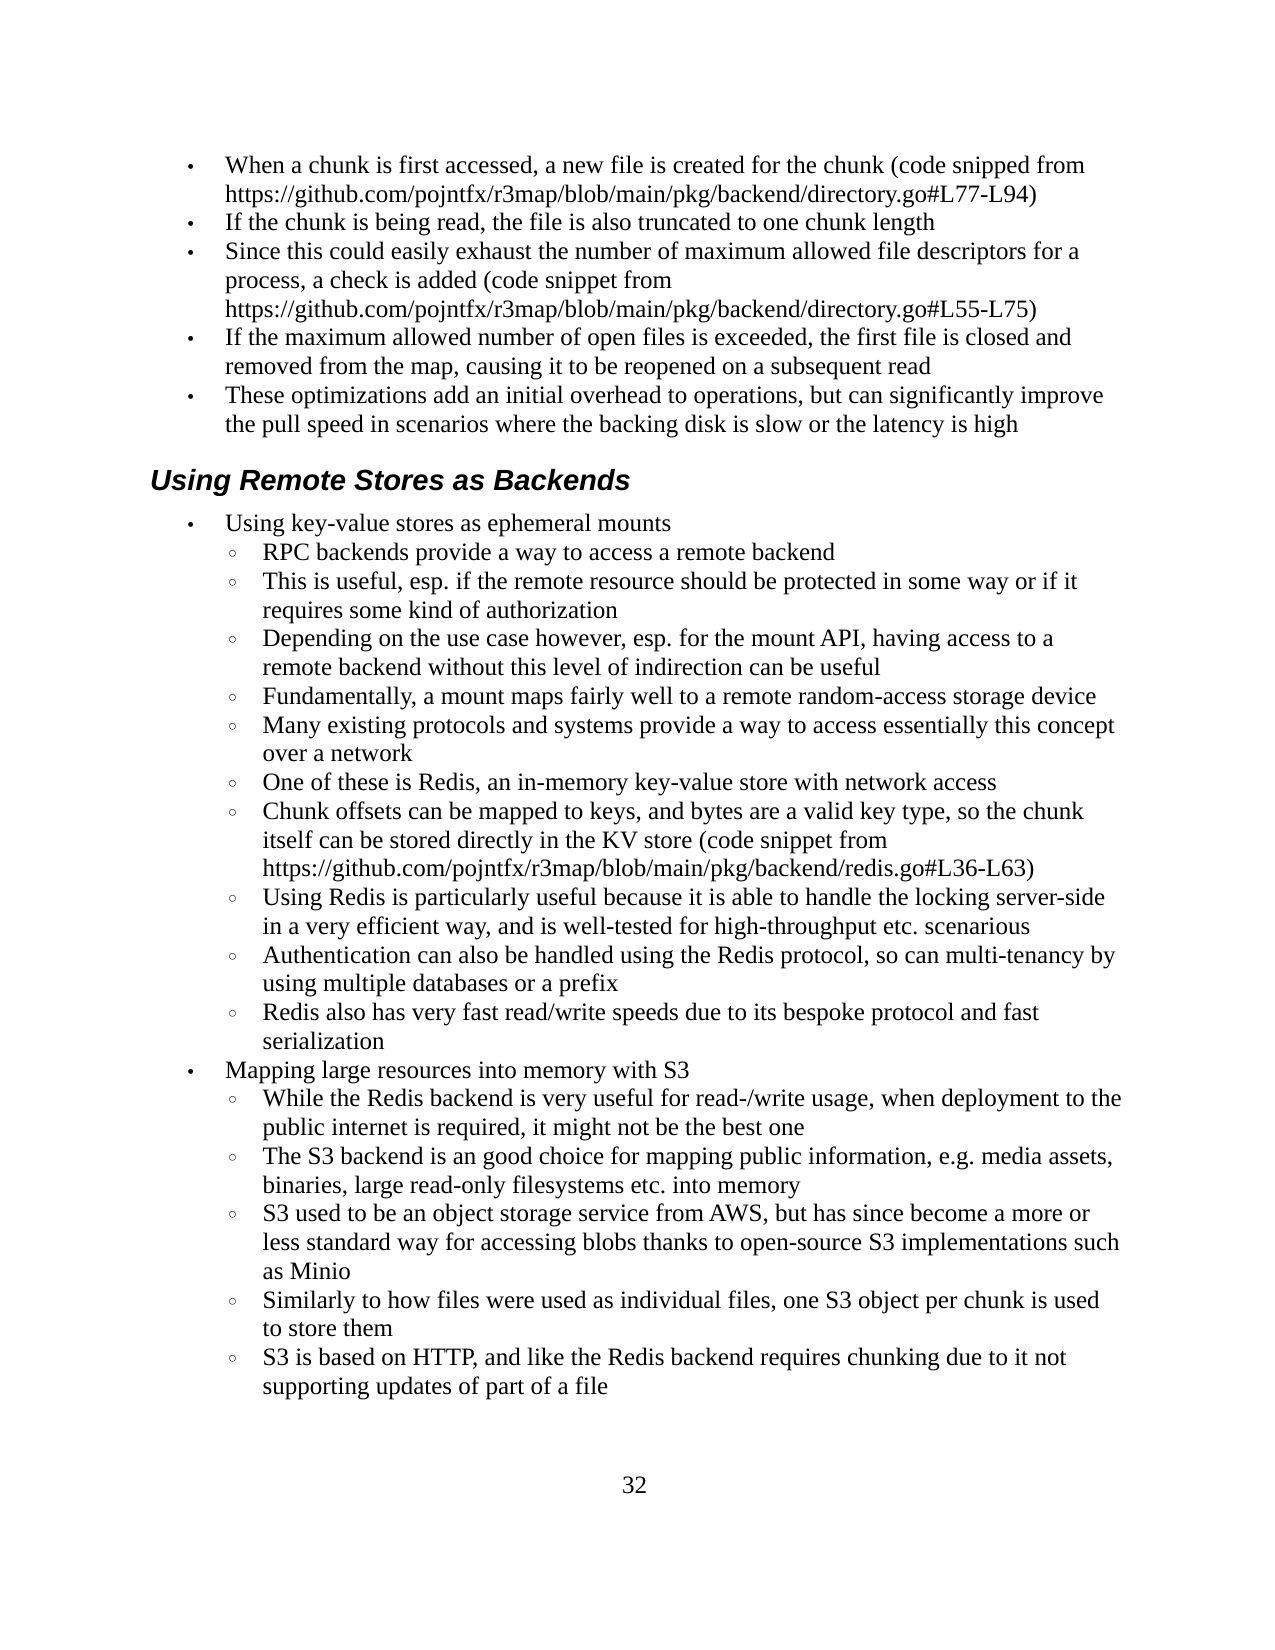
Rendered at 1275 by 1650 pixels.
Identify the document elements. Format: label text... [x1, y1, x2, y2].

list If the chunk is being read, the file is also truncated to one chunk length [187, 207, 1125, 236]
list If the maximum allowed number of open files is exceeded, the first file is closed and removed from the map, causing it to be reopened on a subsequent read [187, 322, 1125, 380]
list Authentication can also be handled using the Redis protocol, so can multi-tenancy by using multiple databases or a prefix [225, 940, 1125, 997]
list This is useful, esp. if the remote resource should be protected in some way or if it requires some kind of authorization [225, 566, 1125, 623]
list The S3 backend is an good choice for mapping public information, e.g. media assets, binaries, large read-only filesystems etc. into memory [225, 1141, 1125, 1198]
list Fundamentally, a mount maps fairly well to a remote random-access storage device [225, 681, 1125, 710]
list S3 is based on HTTP, and like the Redis backend requires chunking due to it not supporting updates of part of a file [225, 1342, 1125, 1400]
list Depending on the use case however, esp. for the mount API, having access to a remote backend without this level of indirection can be useful [225, 623, 1125, 681]
subtitle Using Remote Stores as Backends [150, 462, 1125, 496]
list These optimizations add an initial overhead to operations, but can significantly improve the pull speed in scenarios where the backing disk is slow or the latency is high [187, 380, 1125, 437]
list While the Redis backend is very useful for read-/write usage, when deployment to the public internet is required, it might not be the best one [225, 1083, 1125, 1141]
list Using key-value stores as ephemeral mounts [187, 508, 1125, 537]
list Similarly to how files were used as individual files, one S3 object per chunk is used to store them [225, 1285, 1125, 1342]
list Redis also has very fast read/write speeds due to its bespoke protocol and fast serialization [225, 997, 1125, 1055]
list One of these is Redis, an in-memory key-value store with network access [225, 767, 1125, 796]
list Mapping large resources into memory with S3 [187, 1055, 1125, 1083]
list Many existing protocols and systems provide a way to access essentially this concept over a network [225, 710, 1125, 767]
list Using Redis is particularly useful because it is able to handle the locking server-side in a very efficient way, and is well-tested for high-throughput etc. scenarious [225, 882, 1125, 940]
list Since this could easily exhaust the number of maximum allowed file descriptors for a process, a check is added (code snippet from https://github.com/pojntfx/r3map/blob/main/pkg/backend/directory.go#L55-L75) [187, 236, 1125, 322]
list RPC backends provide a way to access a remote backend [225, 537, 1125, 566]
list Chunk offsets can be mapped to keys, and bytes are a valid key type, so the chunk itself can be stored directly in the KV store (code snippet from https://github.com/pojntfx/r3map/blob/main/pkg/backend/redis.go#L36-L63) [225, 796, 1125, 882]
list S3 used to be an object storage service from AWS, but has since become a more or less standard way for accessing blobs thanks to open-source S3 implementations such as Minio [225, 1198, 1125, 1285]
list When a chunk is first accessed, a new file is created for the chunk (code snipped from https://github.com/pojntfx/r3map/blob/main/pkg/backend/directory.go#L77-L94) [187, 150, 1125, 207]
